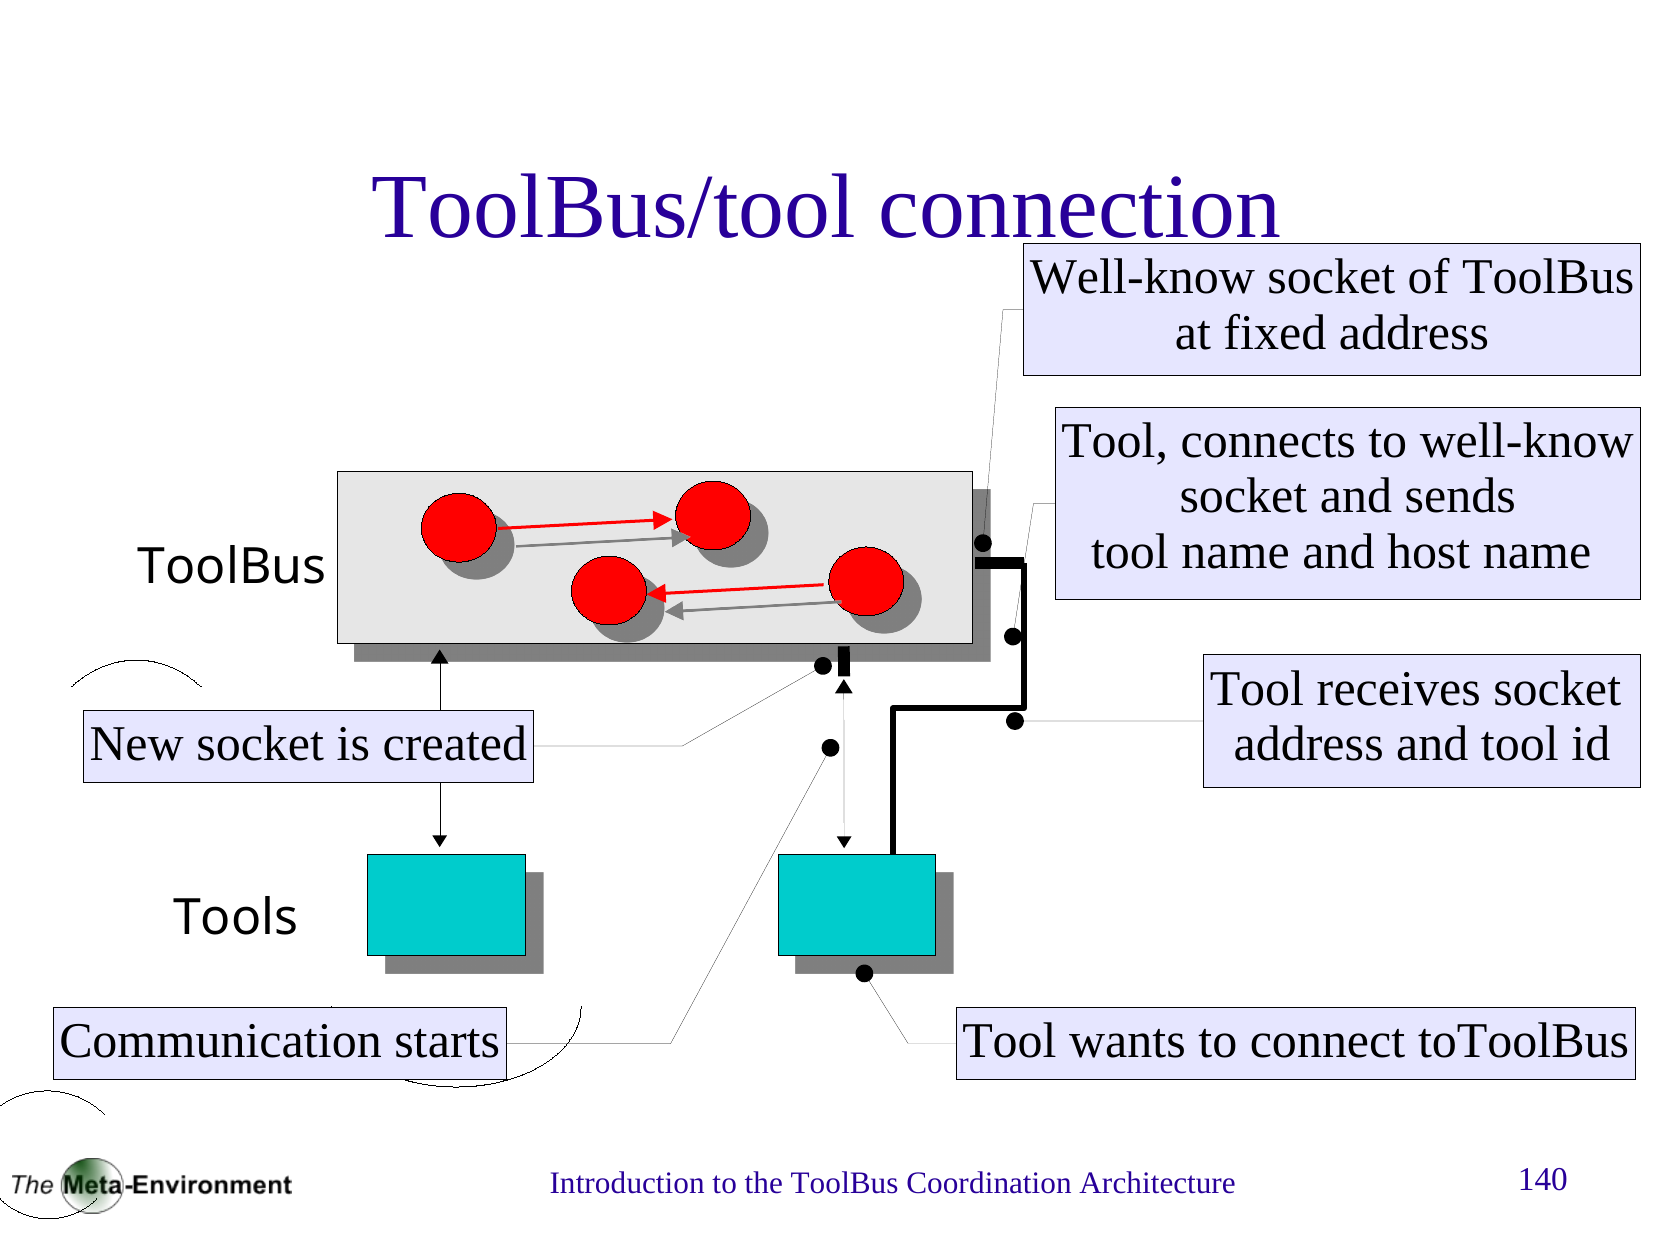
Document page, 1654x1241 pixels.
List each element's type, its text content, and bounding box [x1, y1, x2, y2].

text_box [778, 854, 936, 956]
text_box [337, 471, 973, 644]
picture [12, 1158, 292, 1214]
text_box Communication starts [53, 1007, 507, 1080]
text_box [367, 854, 526, 956]
text_box Tool wants to connect toToolBus [956, 1007, 1636, 1080]
text_box ToolBus [137, 530, 311, 591]
text_box New socket is created [83, 710, 534, 783]
text_box Tool, connects to well-know socket and sends tool name and host name [1055, 407, 1641, 600]
text_box Tool receives socket address and tool id [1203, 654, 1641, 788]
title ToolBus/tool connection [121, 102, 1534, 311]
text_box Tools [173, 880, 288, 942]
text_box Well-know socket of ToolBus at fixed address [1023, 243, 1641, 376]
